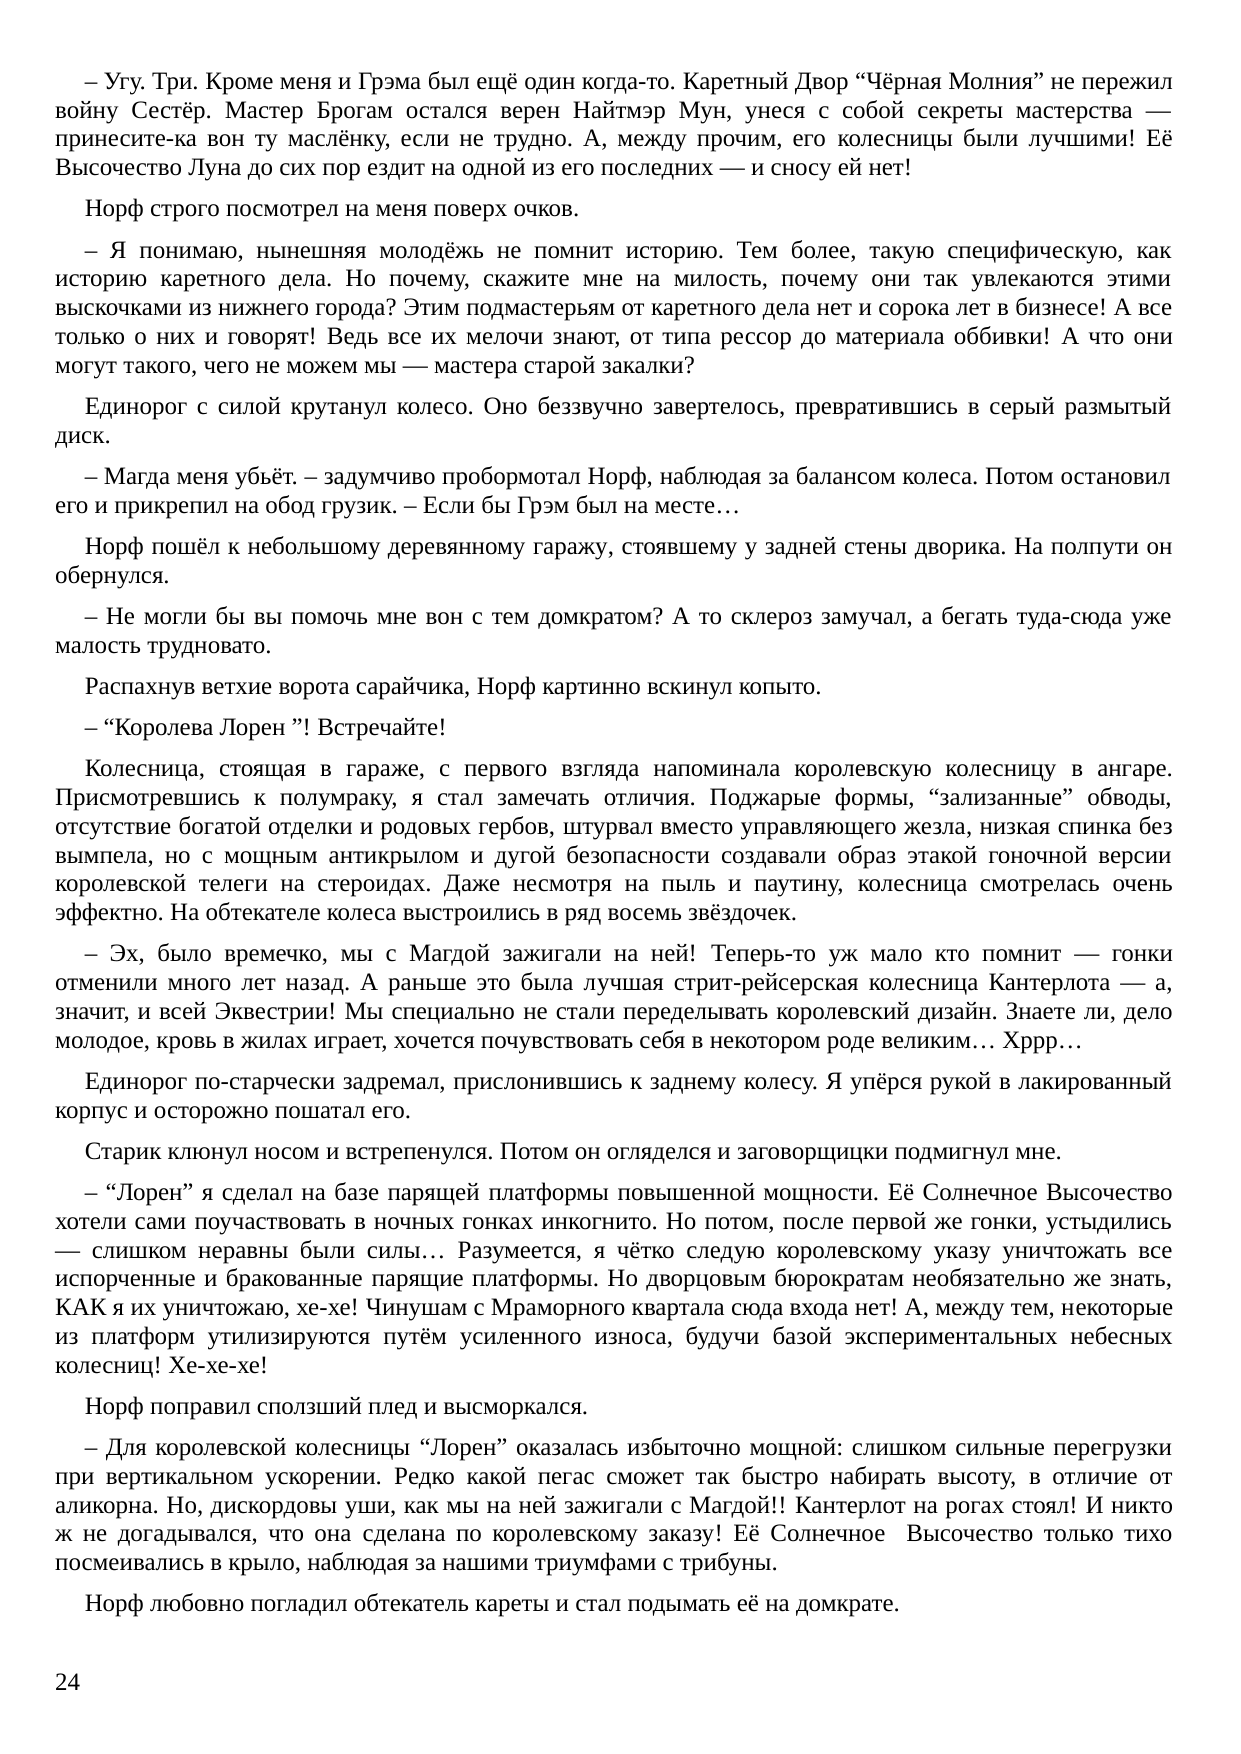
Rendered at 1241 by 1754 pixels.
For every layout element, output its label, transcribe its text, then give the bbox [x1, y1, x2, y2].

text – Не могли бы вы помочь мне вон с тем домкратом? А то склероз замучал, а бегать туда-сюда уже малость трудновато. [55, 601, 1173, 658]
text – Магда меня убьёт. – задумчиво пробормотал Норф, наблюдая за балансом колеса. Потом остановил его и прикрепил на обод грузик. – Если бы Грэм был на месте… [55, 461, 1173, 518]
text Единорог с силой крутанул колесо. Оно беззвучно завертелось, превратившись в серый размытый диск. [55, 391, 1173, 448]
text – Эх, было времечко, мы с Магдой зажигали на ней! Теперь-то уж мало кто помнит — гонки отменили много лет назад. А раньше это была лучшая стрит-рейсерская колесница Кантерлота — а, значит, и всей Эквестрии! Мы специально не стали переделывать королевский дизайн. Знаете ли, дело молодое, кровь в жилах играет, хочется почувствовать себя в некотором роде великим… Хррр… [55, 938, 1173, 1053]
text – “Лорен” я сделал на базе парящей платформы повышенной мощности. Её Солнечное Высочество хотели сами поучаствовать в ночных гонках инкогнито. Но потом, после первой же гонки, устыдились — слишком неравны были силы… Разумеется, я чётко следую королевскому указу уничтожать все испорченные и бракованные парящие платформы. Но дворцовым бюрократам необязательно же знать, КАК я их уничтожаю, хе-хе! Чинушам с Мраморного квартала сюда входа нет! А, между тем, некоторые из платформ утилизируются путём усиленного износа, будучи базой экспериментальных небесных колесниц! Хе-хе-хе! [55, 1177, 1173, 1378]
text – “Королева Лорен ”! Встречайте! [55, 712, 1173, 741]
text Норф любовно погладил обтекатель кареты и стал подымать её на домкрате. [55, 1588, 1173, 1617]
text Распахнув ветхие ворота сарайчика, Норф картинно вскинул копыто. [55, 671, 1173, 700]
text Норф поправил сползший плед и высморкался. [55, 1391, 1173, 1420]
text Старик клюнул носом и встрепенулся. Потом он огляделся и заговорщицки подмигнул мне. [55, 1136, 1173, 1165]
text Норф пошёл к небольшому деревянному гаражу, стоявшему у задней стены дворика. На полпути он обернулся. [55, 531, 1173, 588]
text – Угу. Три. Кроме меня и Грэма был ещё один когда-то. Каретный Двор “Чёрная Молния” не пережил войну Сестёр. Мастер Брогам остался верен Найтмэр Мун, унеся с собой секреты мастерства — принесите-ка вон ту маслёнку, если не трудно. А, между прочим, его колесницы были лучшими! Её Высочество Луна до сих пор ездит на одной из его последних — и сносу ей нет! [55, 66, 1173, 181]
text Колесница, стоящая в гараже, с первого взгляда напоминала королевскую колесницу в ангаре. Присмотревшись к полумраку, я стал замечать отличия. Поджарые формы, “зализанные” обводы, отсутствие богатой отделки и родовых гербов, штурвал вместо управляющего жезла, низкая спинка без вымпела, но с мощным антикрылом и дугой безопасности создавали образ этакой гоночной версии королевской телеги на стероидах. Даже несмотря на пыль и паутину, колесница смотрелась очень эффектно. На обтекателе колеса выстроились в ряд восемь звёздочек. [55, 753, 1173, 926]
text – Я понимаю, нынешняя молодёжь не помнит историю. Тем более, такую специфическую, как историю каретного дела. Но почему, скажите мне на милость, почему они так увлекаются этими выскочками из нижнего города? Этим подмастерьям от каретного дела нет и сорока лет в бизнесе! А все только о них и говорят! Ведь все их мелочи знают, от типа рессор до материала оббивки! А что они могут такого, чего не можем мы — мастера старой закалки? [55, 235, 1173, 378]
text Единорог по-старчески задремал, прислонившись к заднему колесу. Я упёрся рукой в лакированный корпус и осторожно пошатал его. [55, 1066, 1173, 1123]
text Норф строго посмотрел на меня поверх очков. [55, 193, 1173, 222]
text – Для королевской колесницы “Лорен” оказалась избыточно мощной: слишком сильные перегрузки при вертикальном ускорении. Редко какой пегас сможет так быстро набирать высоту, в отличие от аликорна. Но, дискордовы уши, как мы на ней зажигали с Магдой!! Кантерлот на рогах стоял! И никто ж не догадывался, что она сделана по королевскому заказу! Её Солнечное Высочество только тихо посмеивались в крыло, наблюдая за нашими триумфами с трибуны. [55, 1432, 1173, 1576]
